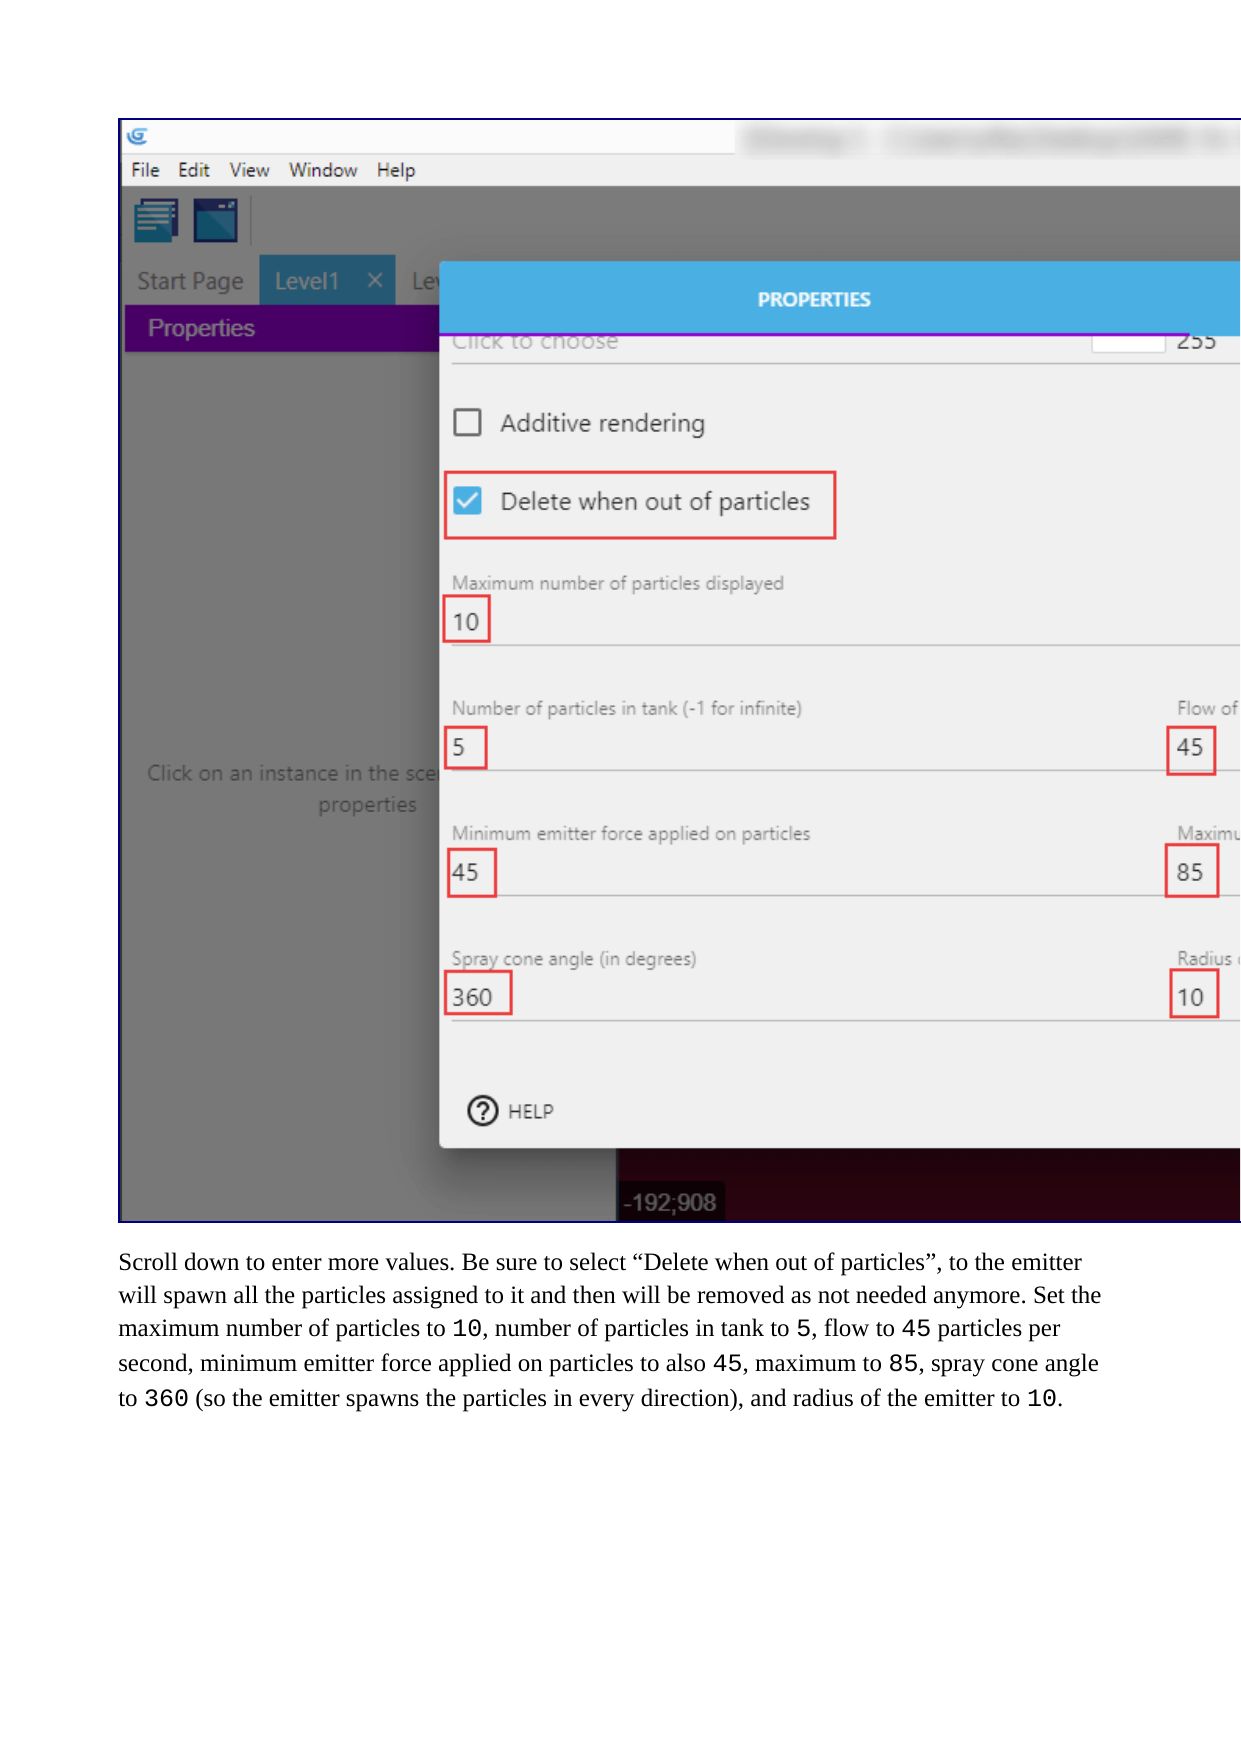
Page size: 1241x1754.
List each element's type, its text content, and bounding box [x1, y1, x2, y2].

text Scroll down to enter more values. Be sure to select “Delete when out of particles”, to the emitter will spawn all the particles assigned to it and then will be removed as not needed anymore. Set the maximum number of particles to 10, number of particles in tank to 5, flow to 45 particles per second, minimum emitter force applied on particles to also 45, maximum to 85, spray cone angle to 360 (so the emitter spawns the particles in every direction), and radius of the emitter to 10. [118, 1247, 1122, 1414]
picture [120, 120, 1241, 1221]
